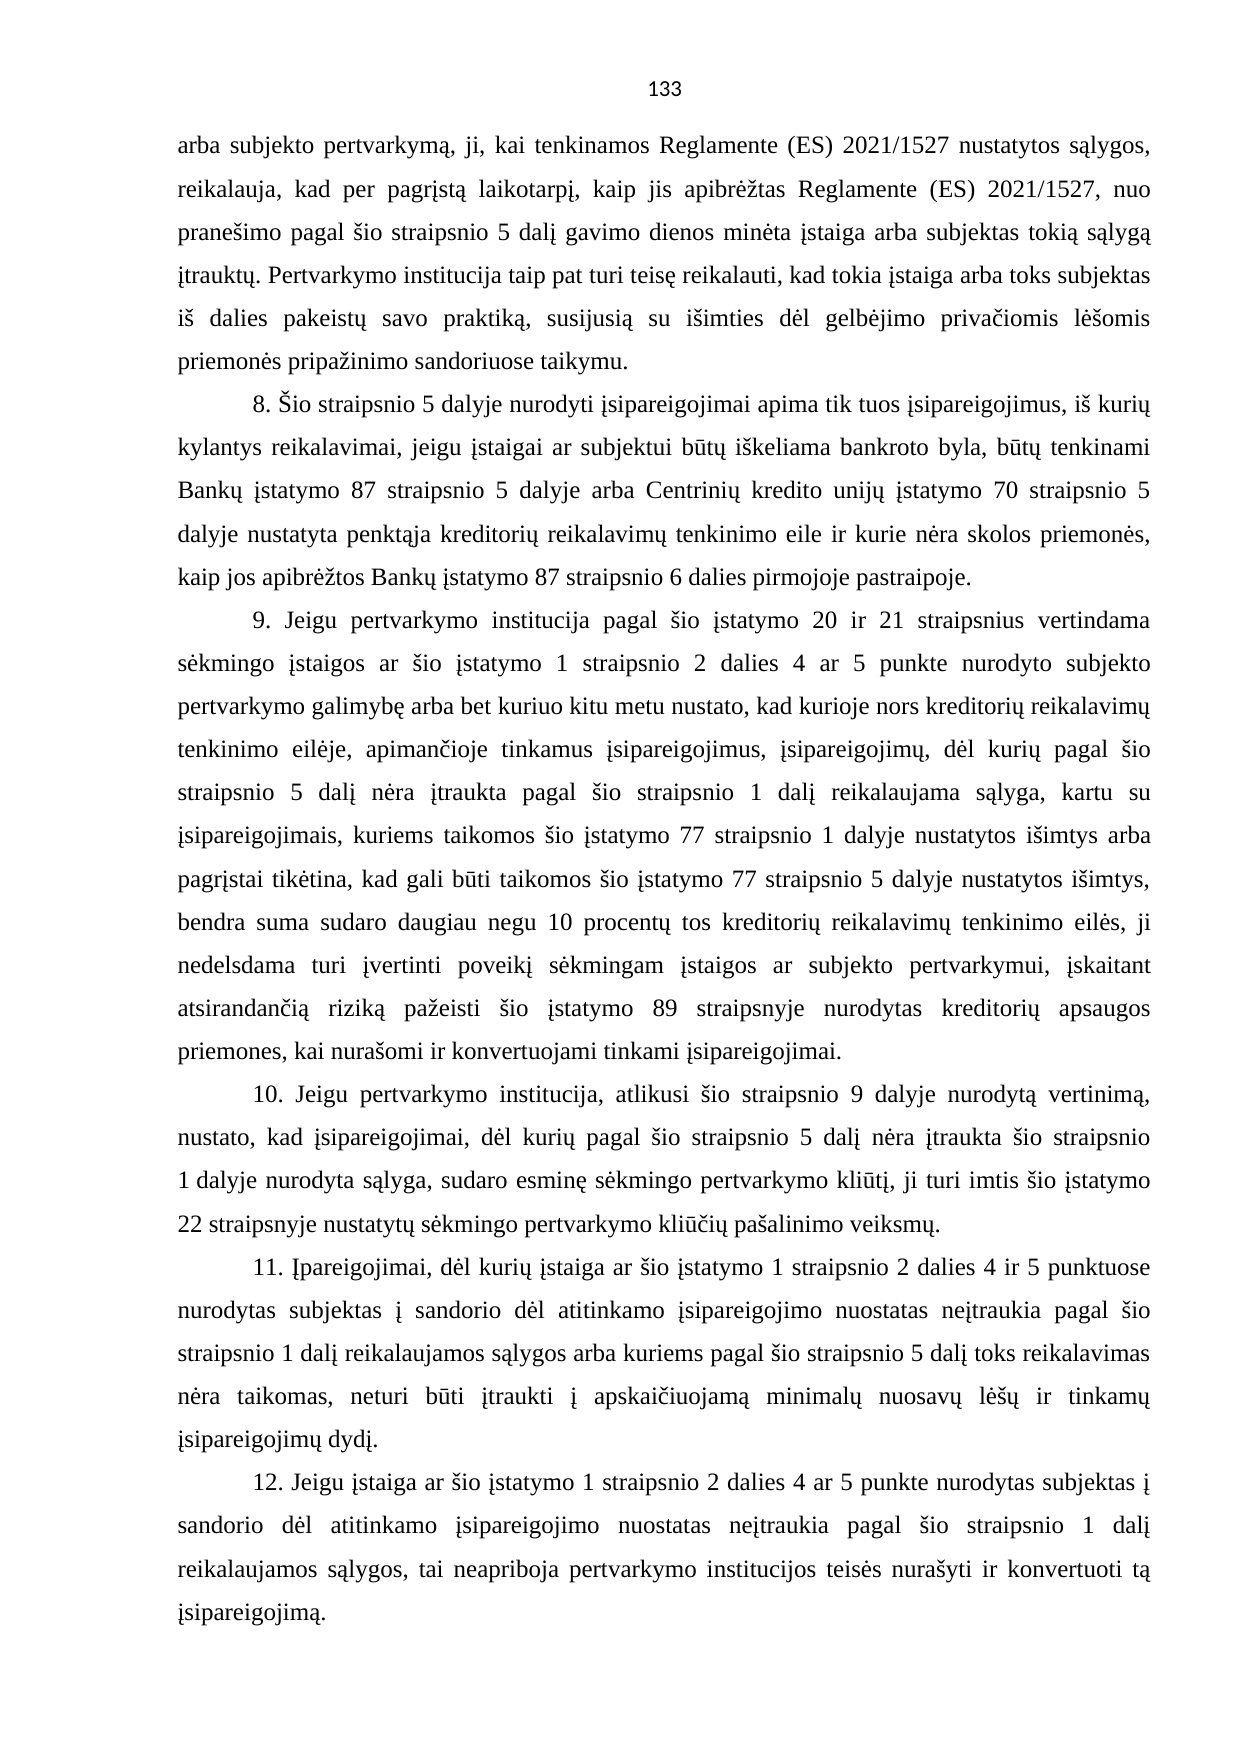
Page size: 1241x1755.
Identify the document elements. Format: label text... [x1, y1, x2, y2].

text 9. Jeigu pertvarkymo institucija pagal šio įstatymo 20 ir 21 straipsnius vertindama sėkmingo įstaigos ar šio įstatymo 1 straipsnio 2 dalies 4 ar 5 punkte nurodyto subjekto pertvarkymo galimybę arba bet kuriuo kitu metu nustato, kad kurioje nors kreditorių reikalavimų tenkinimo eilėje, apimančioje tinkamus įsipareigojimus, įsipareigojimų, dėl kurių pagal šio straipsnio 5 dalį nėra įtraukta pagal šio straipsnio 1 dalį reikalaujama sąlyga, kartu su įsipareigojimais, kuriems taikomos šio įstatymo 77 straipsnio 1 dalyje nustatytos išimtys arba pagrįstai tikėtina, kad gali būti taikomos šio įstatymo 77 straipsnio 5 dalyje nustatytos išimtys, bendra suma sudaro daugiau negu 10 procentų tos kreditorių reikalavimų tenkinimo eilės, ji nedelsdama turi įvertinti poveikį sėkmingam įstaigos ar subjekto pertvarkymui, įskaitant atsirandančią riziką pažeisti šio įstatymo 89 straipsnyje nurodytas kreditorių apsaugos priemones, kai nurašomi ir konvertuojami tinkami įsipareigojimai. [177, 605, 1152, 1065]
text 10. Jeigu pertvarkymo institucija, atlikusi šio straipsnio 9 dalyje nurodytą vertinimą, nustato, kad įsipareigojimai, dėl kurių pagal šio straipsnio 5 dalį nėra įtraukta šio straipsnio 1 dalyje nurodyta sąlyga, sudaro esminę sėkmingo pertvarkymo kliūtį, ji turi imtis šio įstatymo 22 straipsnyje nustatytų sėkmingo pertvarkymo kliūčių pašalinimo veiksmų. [177, 1079, 1152, 1237]
text 11. Įpareigojimai, dėl kurių įstaiga ar šio įstatymo 1 straipsnio 2 dalies 4 ir 5 punktuose nurodytas subjektas į sandorio dėl atitinkamo įsipareigojimo nuostatas neįtraukia pagal šio straipsnio 1 dalį reikalaujamos sąlygos arba kuriems pagal šio straipsnio 5 dalį toks reikalavimas nėra taikomas, neturi būti įtraukti į apskaičiuojamą minimalų nuosavų lėšų ir tinkamų įsipareigojimų dydį. [177, 1252, 1152, 1453]
text 12. Jeigu įstaiga ar šio įstatymo 1 straipsnio 2 dalies 4 ar 5 punkte nurodytas subjektas į sandorio dėl atitinkamo įsipareigojimo nuostatas neįtraukia pagal šio straipsnio 1 dalį reikalaujamos sąlygos, tai neapriboja pertvarkymo institucijos teisės nurašyti ir konvertuoti tą įsipareigojimą. [177, 1467, 1152, 1626]
text 8. Šio straipsnio 5 dalyje nurodyti įsipareigojimai apima tik tuos įsipareigojimus, iš kurių kylantys reikalavimai, jeigu įstaigai ar subjektui būtų iškeliama bankroto byla, būtų tenkinami Bankų įstatymo 87 straipsnio 5 dalyje arba Centrinių kredito unijų įstatymo 70 straipsnio 5 dalyje nustatyta penktąja kreditorių reikalavimų tenkinimo eile ir kurie nėra skolos priemonės, kaip jos apibrėžtos Bankų įstatymo 87 straipsnio 6 dalies pirmojoje pastraipoje. [177, 389, 1152, 591]
text arba subjekto pertvarkymą, ji, kai tenkinamos Reglamente (ES) 2021/1527 nustatytos sąlygos, reikalauja, kad per pagrįstą laikotarpį, kaip jis apibrėžtas Reglamente (ES) 2021/1527, nuo pranešimo pagal šio straipsnio 5 dalį gavimo dienos minėta įstaiga arba subjektas tokią sąlygą įtrauktų. Pertvarkymo institucija taip pat turi teisę reikalauti, kad tokia įstaiga arba toks subjektas iš dalies pakeistų savo praktiką, susijusią su išimties dėl gelbėjimo privačiomis lėšomis priemonės pripažinimo sandoriuose taikymu. [177, 131, 1152, 375]
